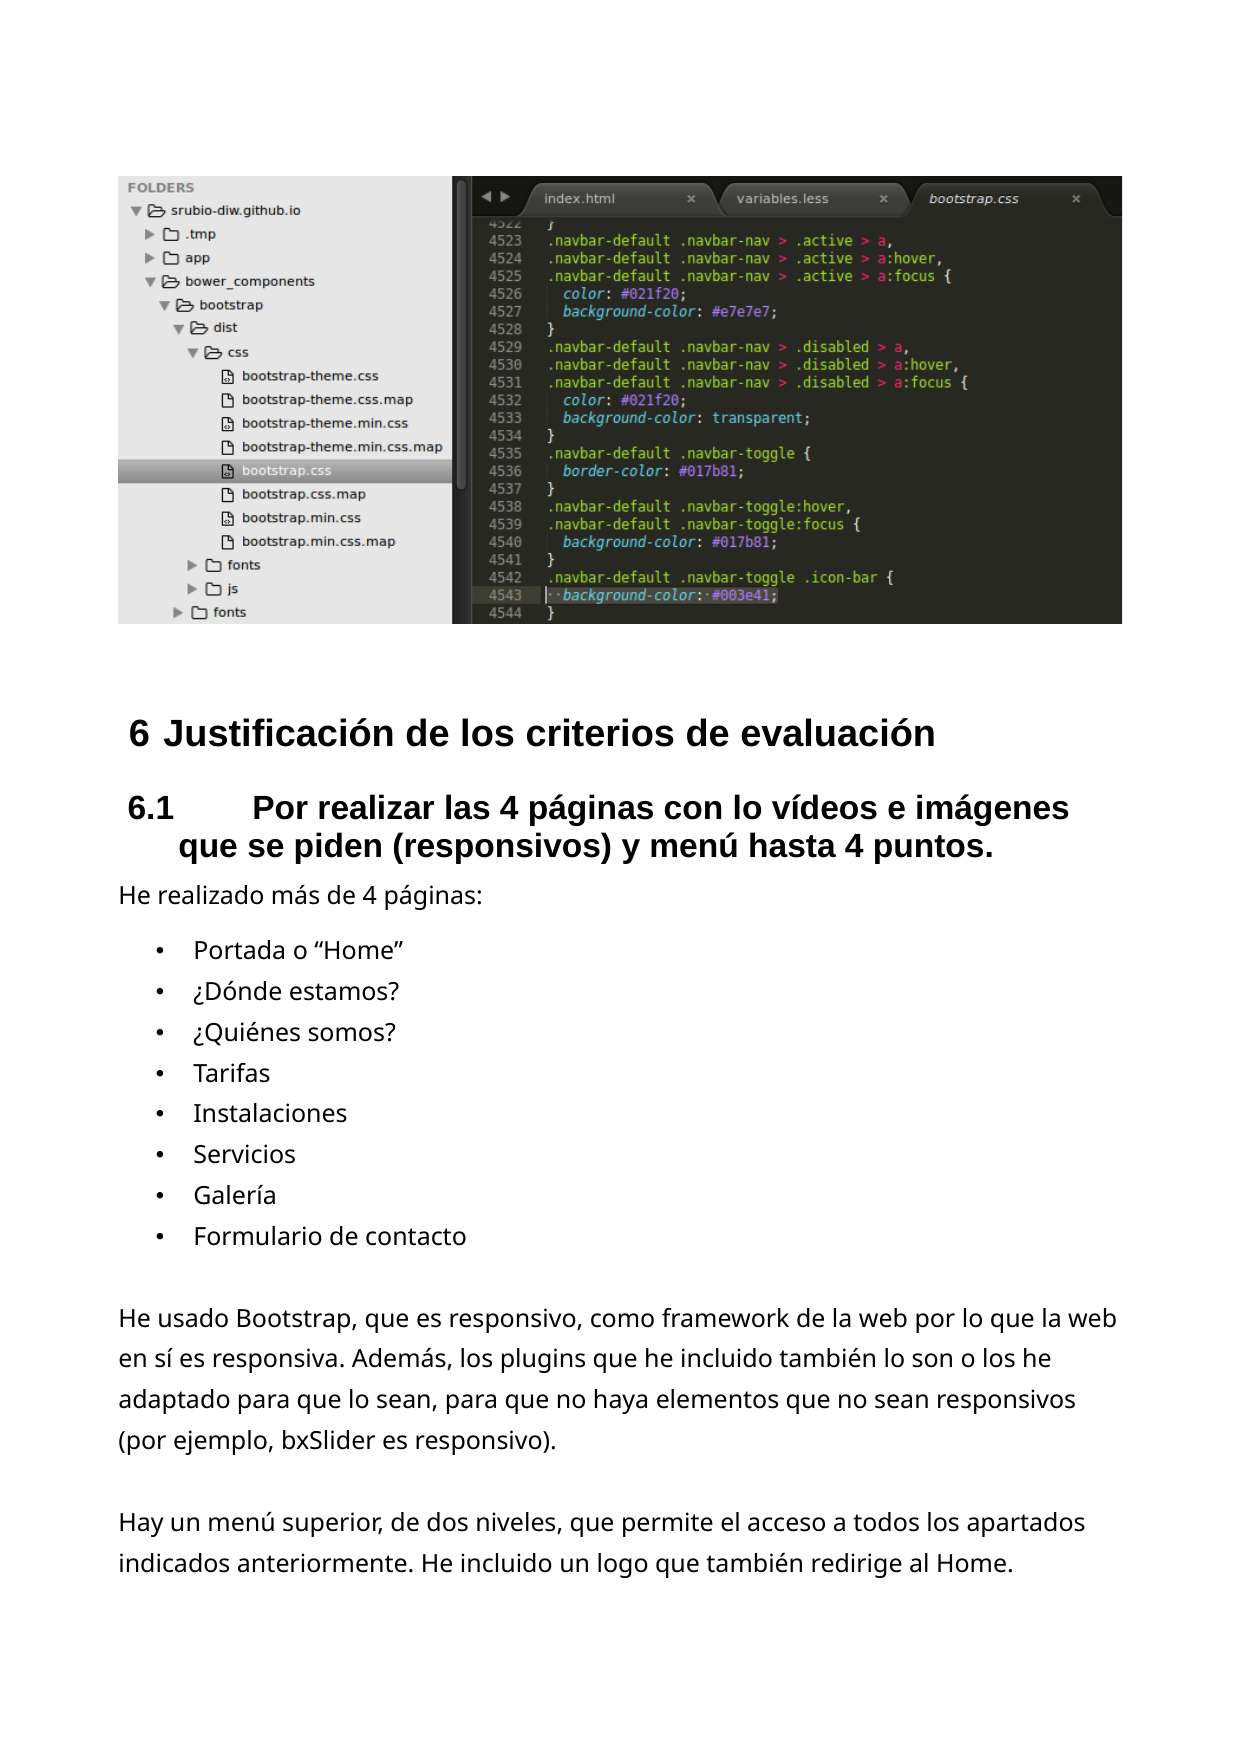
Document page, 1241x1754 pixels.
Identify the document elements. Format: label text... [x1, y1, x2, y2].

text He usado Bootstrap, que es responsivo, como framework de la web por lo que la web en sí es responsiva. Además, los plugins que he incluido también lo son o los he adaptado para que lo sean, para que no haya elementos que no sean responsivos (por ejemplo, bxSlider es responsivo). [118, 1300, 1122, 1457]
text Hay un menú superior, de dos niveles, que permite el acceso a todos los apartados indicados anteriormente. He incluido un logo que también redirige al Home. [118, 1504, 1122, 1579]
list ¿Quiénes somos? [156, 1014, 1122, 1048]
list ¿Dónde estamos? [156, 974, 1122, 1008]
picture [118, 176, 1123, 624]
list Tarifas [156, 1055, 1122, 1089]
text He realizado más de 4 páginas: [118, 877, 1122, 911]
subtitle Por realizar las 4 páginas con lo vídeos e imágenes que se piden (responsivos) y menú hasta 4 puntos. [118, 788, 1122, 865]
list Galería [156, 1178, 1122, 1212]
list Instalaciones [156, 1096, 1122, 1130]
list Servicios [156, 1137, 1122, 1171]
subtitle Justificación de los criterios de evaluación [118, 711, 1122, 754]
list Portada o “Home” [156, 933, 1122, 967]
list Formulario de contacto [156, 1219, 1122, 1253]
